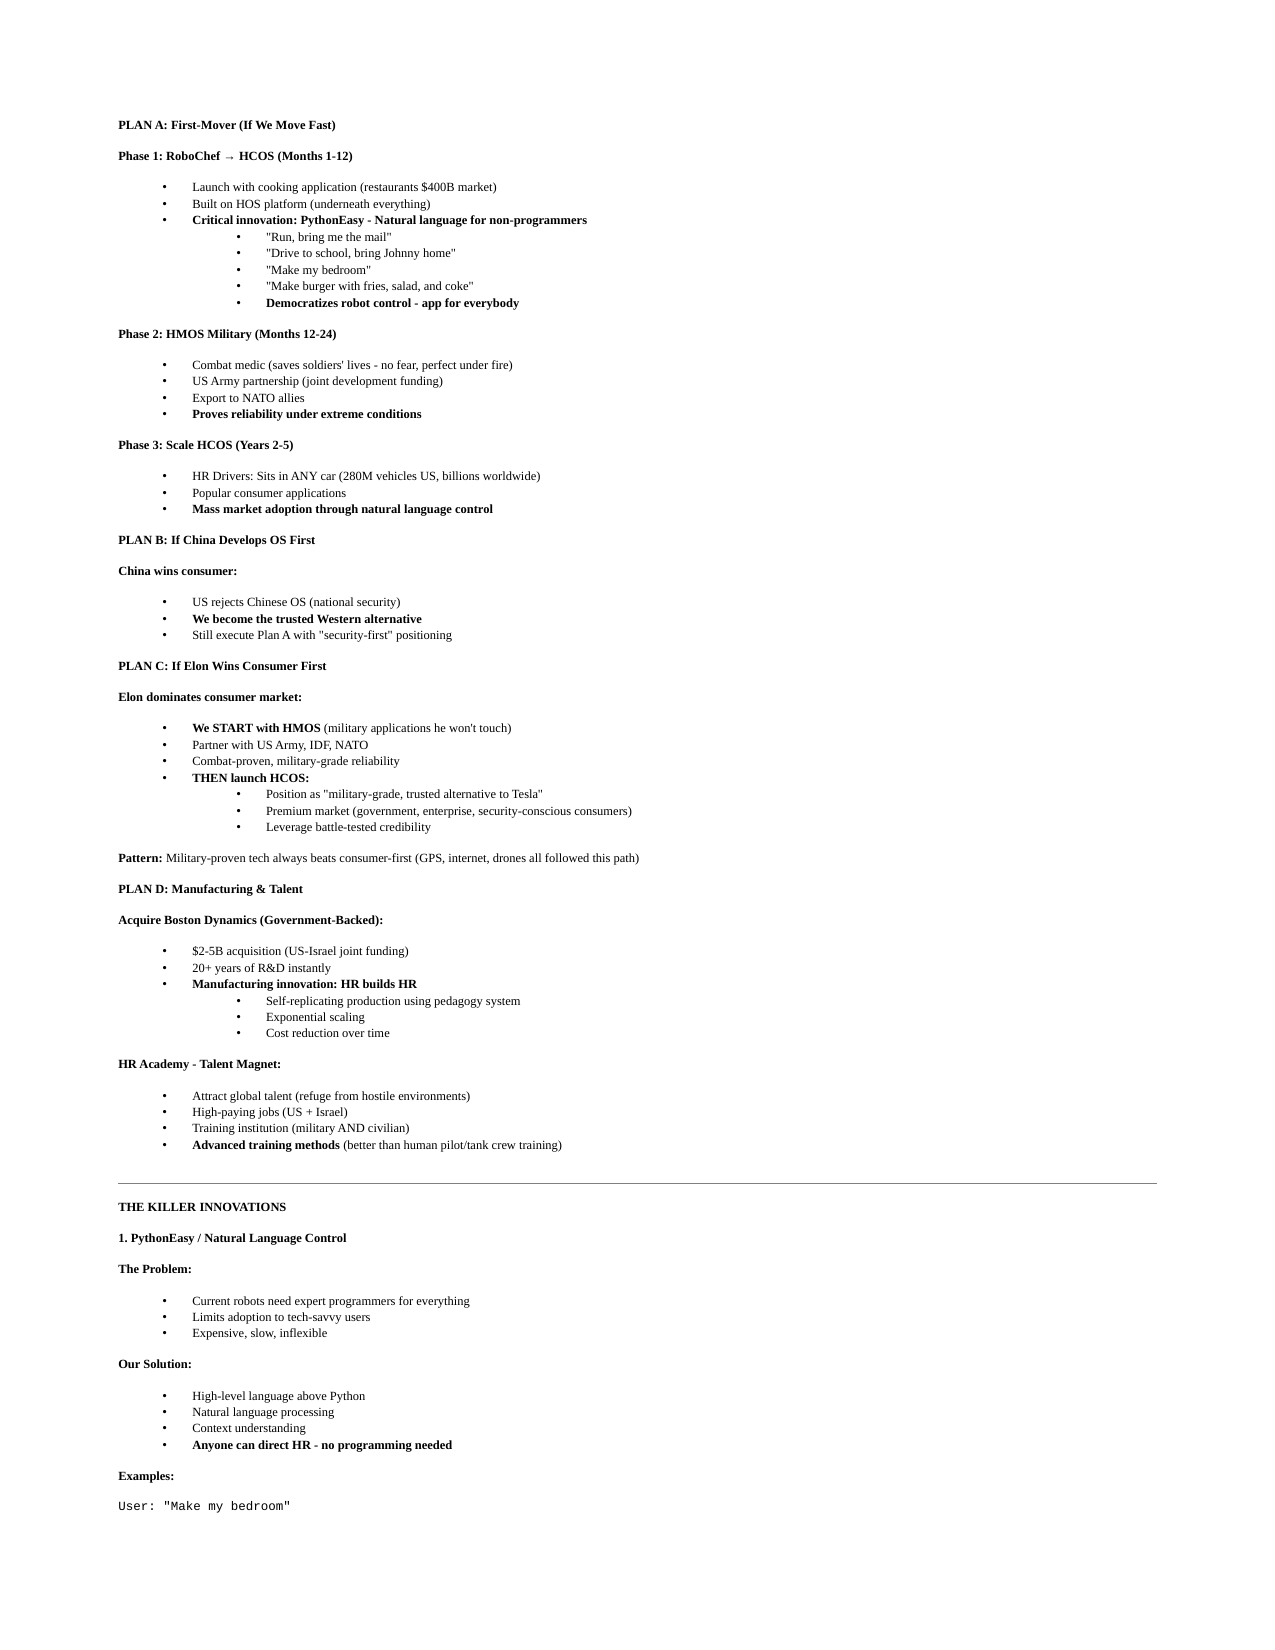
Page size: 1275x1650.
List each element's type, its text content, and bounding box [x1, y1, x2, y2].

list US Army partnership (joint development funding) [162, 374, 1157, 388]
list Limits adoption to tech-savvy users [162, 1310, 1157, 1324]
list Position as "military-grade, trusted alternative to Tesla" [236, 787, 1157, 801]
list Combat medic (saves soldiers' lives - no fear, perfect under fire) [162, 357, 1157, 372]
list THEN launch HCOS: [162, 770, 1157, 785]
list Launch with cooking application (restaurants $400B market) [162, 180, 1157, 194]
list $2-5B acquisition (US-Israel joint funding) [162, 944, 1157, 958]
subtitle THE KILLER INNOVATIONS [118, 1200, 1157, 1214]
list We become the trusted Western alternative [162, 611, 1157, 626]
list Current robots need expert programmers for everything [162, 1293, 1157, 1308]
text Elon dominates consumer market: [118, 690, 1157, 704]
list Mass market adoption through natural language control [162, 502, 1157, 516]
list Self-replicating production using pedagogy system [236, 993, 1157, 1008]
list Anyone can direct HR - no programming needed [162, 1438, 1157, 1452]
list Manufacturing innovation: HR builds HR [162, 977, 1157, 991]
list Leverage battle-tested credibility [236, 820, 1157, 834]
text Examples: [118, 1469, 1157, 1483]
list Still execute Plan A with "security-first" positioning [162, 628, 1157, 642]
text User: "Make my bedroom" [118, 1500, 1157, 1514]
text Phase 1: RoboChef → HCOS (Months 1-12) [118, 149, 1157, 163]
list Context understanding [162, 1421, 1157, 1436]
list "Drive to school, bring Johnny home" [236, 246, 1157, 260]
text Pattern: Military-proven tech always beats consumer-first (GPS, internet, drones all followed this path) [118, 851, 1157, 865]
list Advanced training methods (better than human pilot/tank crew training) [162, 1138, 1157, 1152]
list We START with HMOS (military applications he won't touch) [162, 721, 1157, 735]
list Training institution (military AND civilian) [162, 1121, 1157, 1136]
text HR Academy - Talent Magnet: [118, 1057, 1157, 1072]
list "Make my bedroom" [236, 262, 1157, 277]
text The Problem: [118, 1262, 1157, 1277]
text Our Solution: [118, 1357, 1157, 1372]
list Popular consumer applications [162, 485, 1157, 500]
text Acquire Boston Dynamics (Government-Backed): [118, 913, 1157, 927]
text China wins consumer: [118, 564, 1157, 578]
list High-paying jobs (US + Israel) [162, 1105, 1157, 1119]
text Phase 3: Scale HCOS (Years 2-5) [118, 438, 1157, 452]
list Proves reliability under extreme conditions [162, 407, 1157, 421]
text Phase 2: HMOS Military (Months 12-24) [118, 326, 1157, 341]
list Premium market (government, enterprise, security-conscious consumers) [236, 803, 1157, 818]
list Expensive, slow, inflexible [162, 1326, 1157, 1341]
list Democratizes robot control - app for everybody [236, 295, 1157, 310]
list High-level language above Python [162, 1388, 1157, 1403]
list Combat-proven, military-grade reliability [162, 754, 1157, 768]
subtitle PLAN C: If Elon Wins Consumer First [118, 659, 1157, 673]
subtitle PLAN D: Manufacturing & Talent [118, 882, 1157, 896]
list Export to NATO allies [162, 390, 1157, 405]
list Partner with US Army, IDF, NATO [162, 737, 1157, 752]
list Natural language processing [162, 1405, 1157, 1419]
list Critical innovation: PythonEasy - Natural language for non-programmers [162, 213, 1157, 227]
list "Run, bring me the mail" [236, 229, 1157, 244]
subtitle 1. PythonEasy / Natural Language Control [118, 1231, 1157, 1246]
subtitle PLAN B: If China Develops OS First [118, 533, 1157, 547]
list "Make burger with fries, salad, and coke" [236, 279, 1157, 293]
list Cost reduction over time [236, 1026, 1157, 1041]
list 20+ years of R&D instantly [162, 960, 1157, 975]
list Built on HOS platform (underneath everything) [162, 197, 1157, 211]
list HR Drivers: Sits in ANY car (280M vehicles US, billions worldwide) [162, 469, 1157, 483]
list Exponential scaling [236, 1010, 1157, 1024]
subtitle PLAN A: First-Mover (If We Move Fast) [118, 118, 1157, 132]
list Attract global talent (refuge from hostile environments) [162, 1088, 1157, 1103]
list US rejects Chinese OS (national security) [162, 595, 1157, 609]
